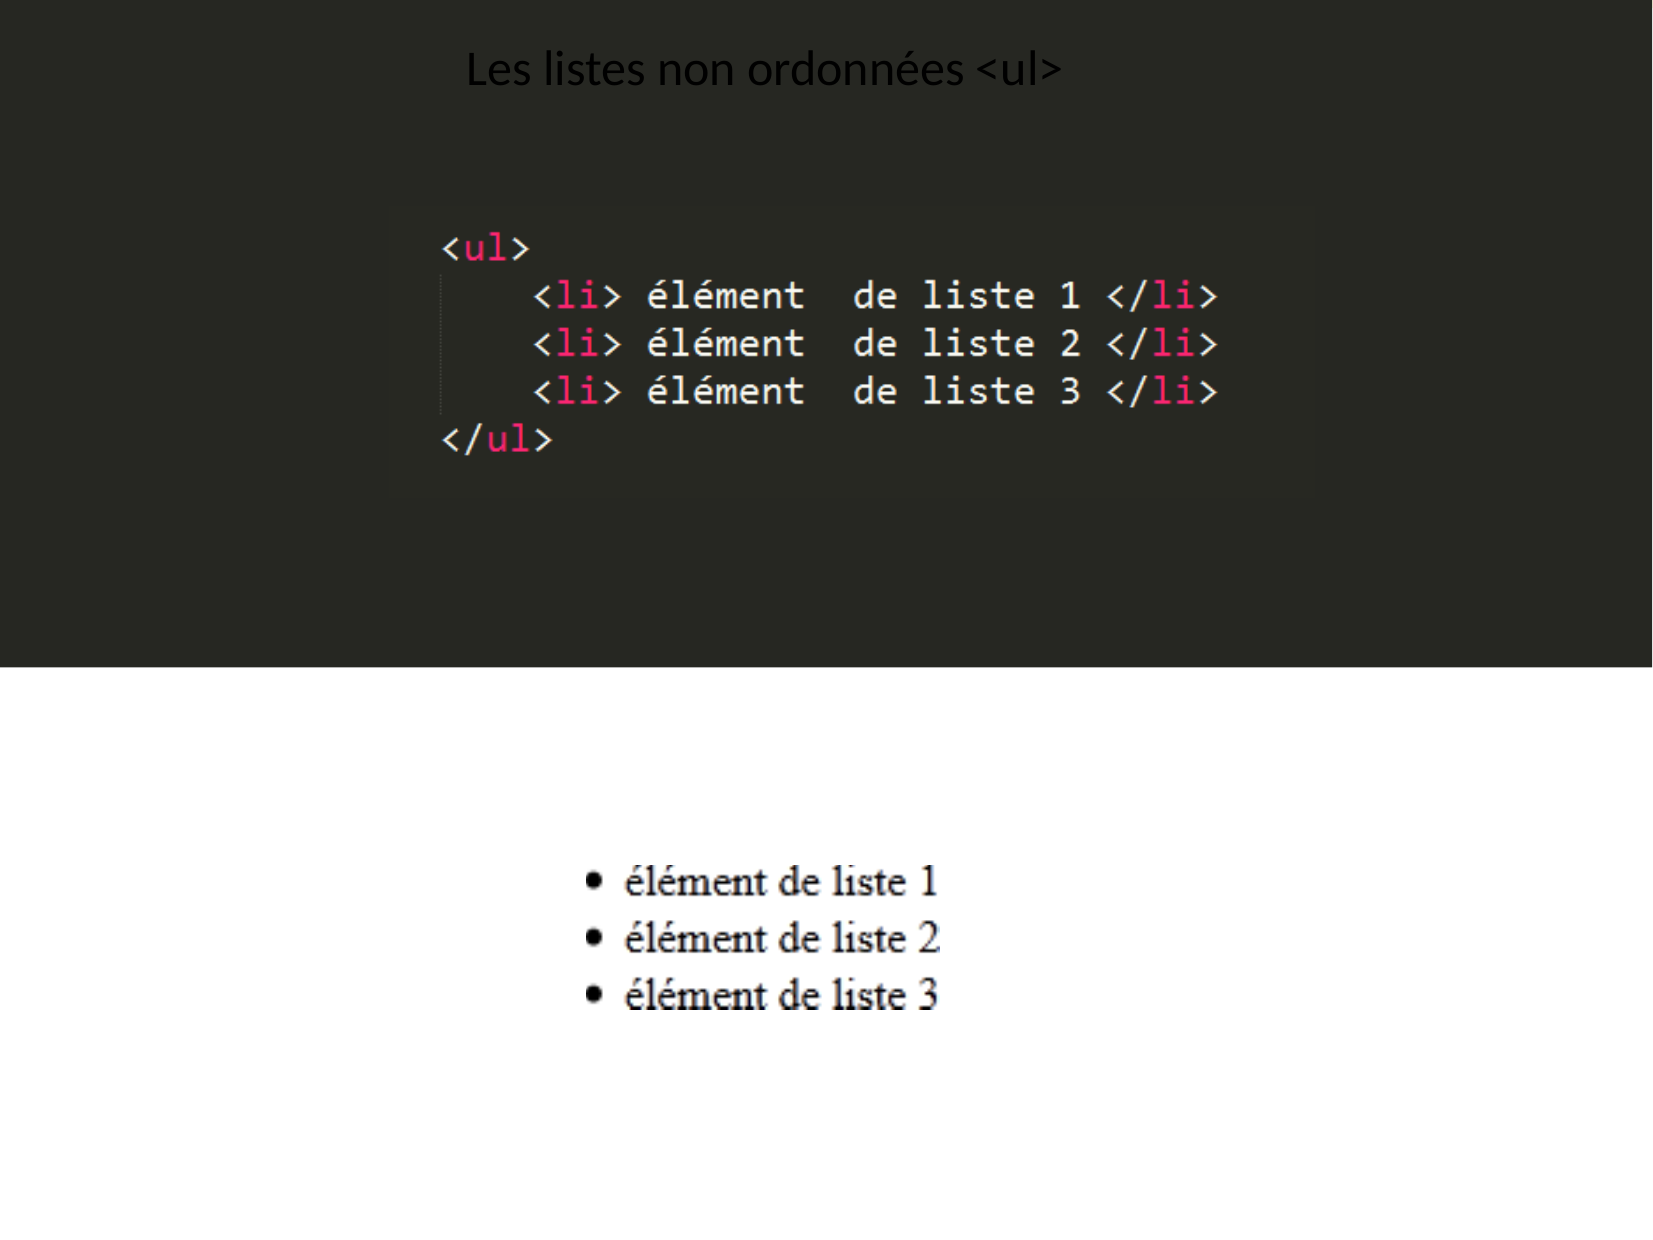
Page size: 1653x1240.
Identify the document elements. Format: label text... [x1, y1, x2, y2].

picture [389, 206, 1315, 498]
title Les listes non ordonnées <ul> [464, 33, 1189, 206]
text_box [0, 0, 1653, 668]
picture [586, 865, 940, 1010]
